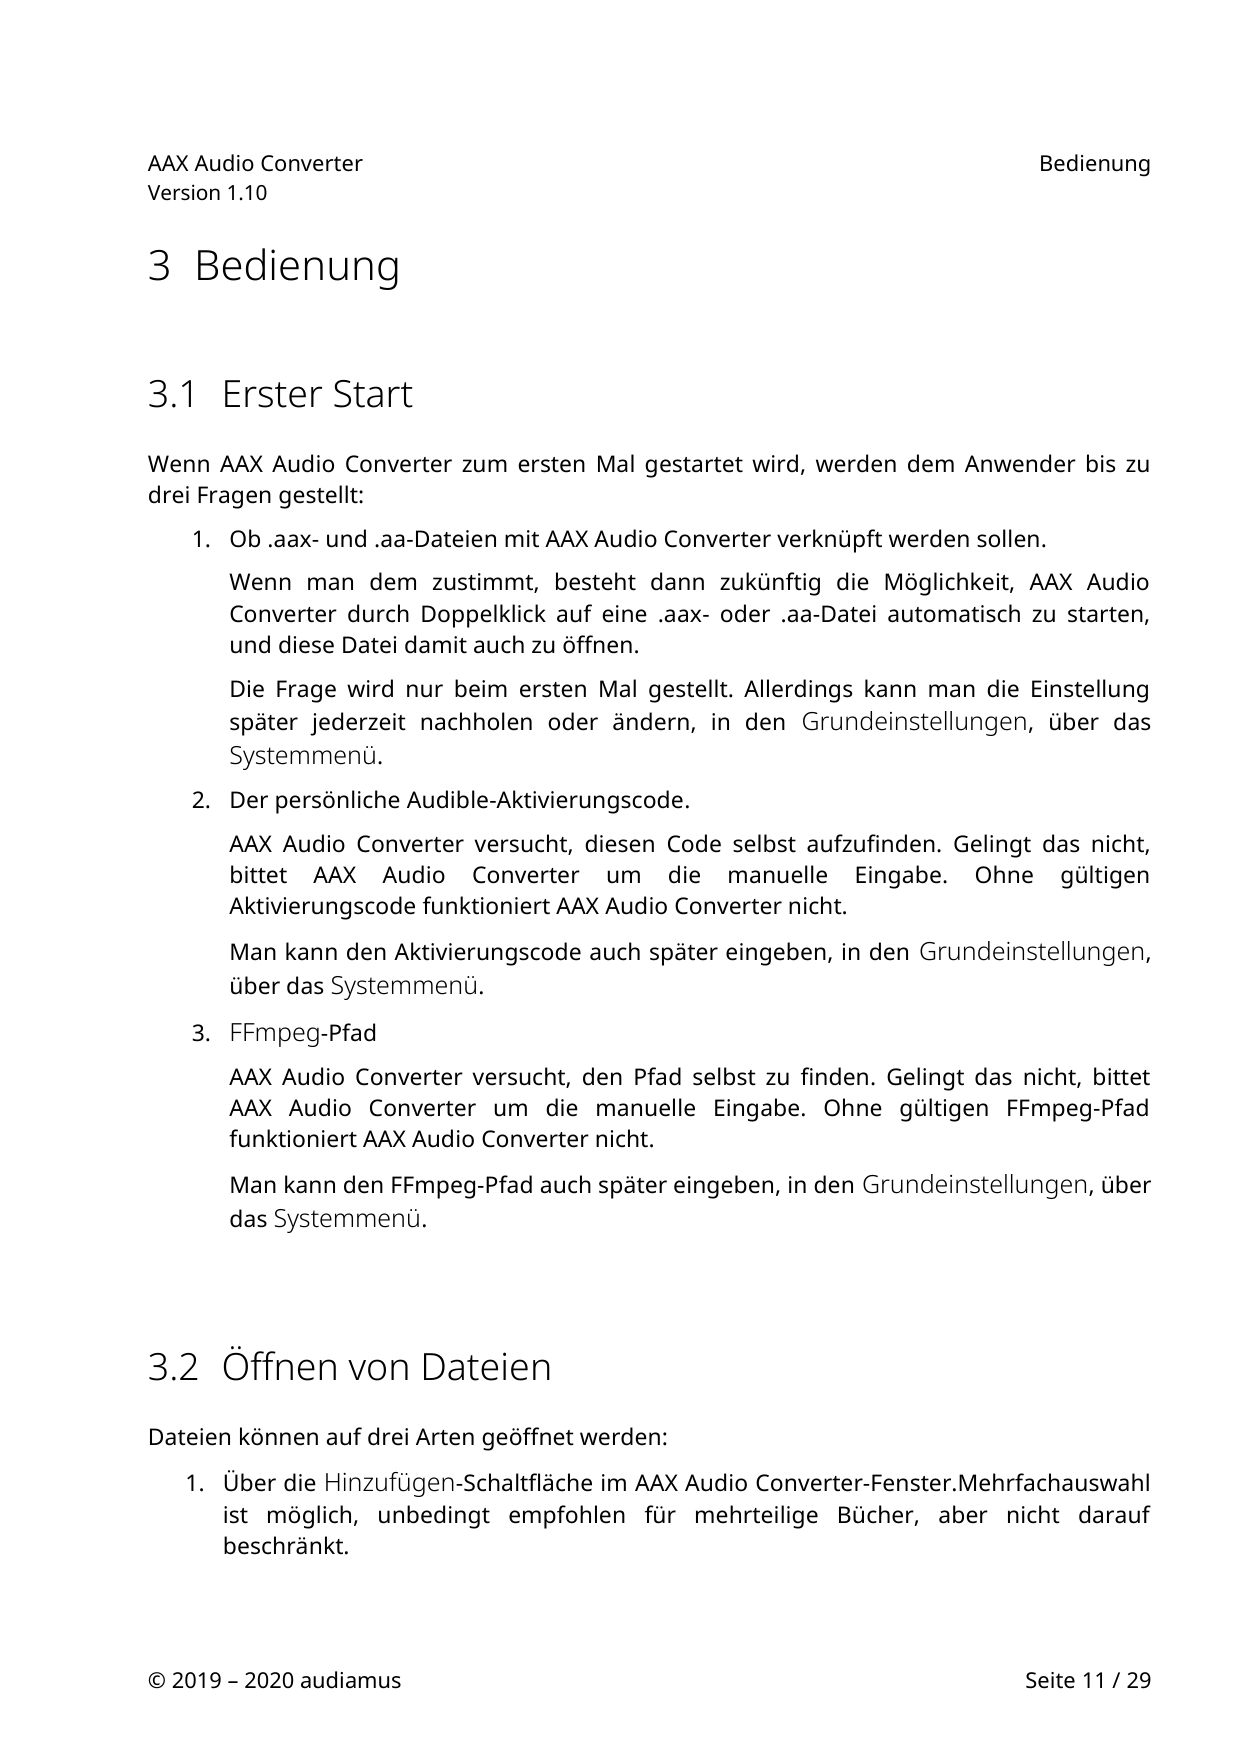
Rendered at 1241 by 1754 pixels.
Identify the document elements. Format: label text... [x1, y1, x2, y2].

list AAX Audio Converter versucht, diesen Code selbst aufzufinden. Gelingt das nicht, bittet AAX Audio Converter um die manuelle Eingabe. Ohne gültigen Aktivierungscode funktioniert AAX Audio Converter nicht. [192, 828, 1152, 921]
subtitle Erster Start [148, 367, 1152, 418]
list FFmpeg-Pfad [192, 1014, 1152, 1048]
text Wenn AAX Audio Converter zum ersten Mal gestartet wird, werden dem Anwender bis zu drei Fragen gestellt: [148, 448, 1152, 510]
list Die Frage wird nur beim ersten Mal gestellt. Allerdings kann man die Einstellung später jederzeit nachholen oder ändern, in den Grundeinstellungen, über das Systemmenü. [192, 672, 1152, 772]
list Man kann den Aktivierungscode auch später eingeben, in den Grundeinstellungen, über das Systemmenü. [192, 934, 1152, 1002]
list AAX Audio Converter versucht, den Pfad selbst zu finden. Gelingt das nicht, bittet AAX Audio Converter um die manuelle Eingabe. Ohne gültigen FFmpeg-Pfad funktioniert AAX Audio Converter nicht. [192, 1061, 1152, 1154]
list Ob .aax- und .aa-Dateien mit AAX Audio Converter verknüpft werden sollen. [192, 523, 1152, 554]
text Dateien können auf drei Arten geöffnet werden: [148, 1421, 1152, 1453]
list Der persönliche Audible-Aktivierungscode. [192, 784, 1152, 815]
list Über die Hinzufügen-Schaltfläche im AAX Audio Converter-Fenster.Mehrfachauswahl ist möglich, unbedingt empfohlen für mehrteilige Bücher, aber nicht darauf beschränkt. [185, 1465, 1152, 1561]
subtitle Bedienung [148, 235, 1152, 292]
subtitle Öffnen von Dateien [148, 1341, 1152, 1392]
list Wenn man dem zustimmt, besteht dann zukünftig die Möglichkeit, AAX Audio Converter durch Doppelklick auf eine .aax- oder .aa-Datei automatisch zu starten, und diese Datei damit auch zu öffnen. [192, 566, 1152, 660]
list Man kann den FFmpeg-Pfad auch später eingeben, in den Grundeinstellungen, über das Systemmenü. [192, 1167, 1152, 1234]
